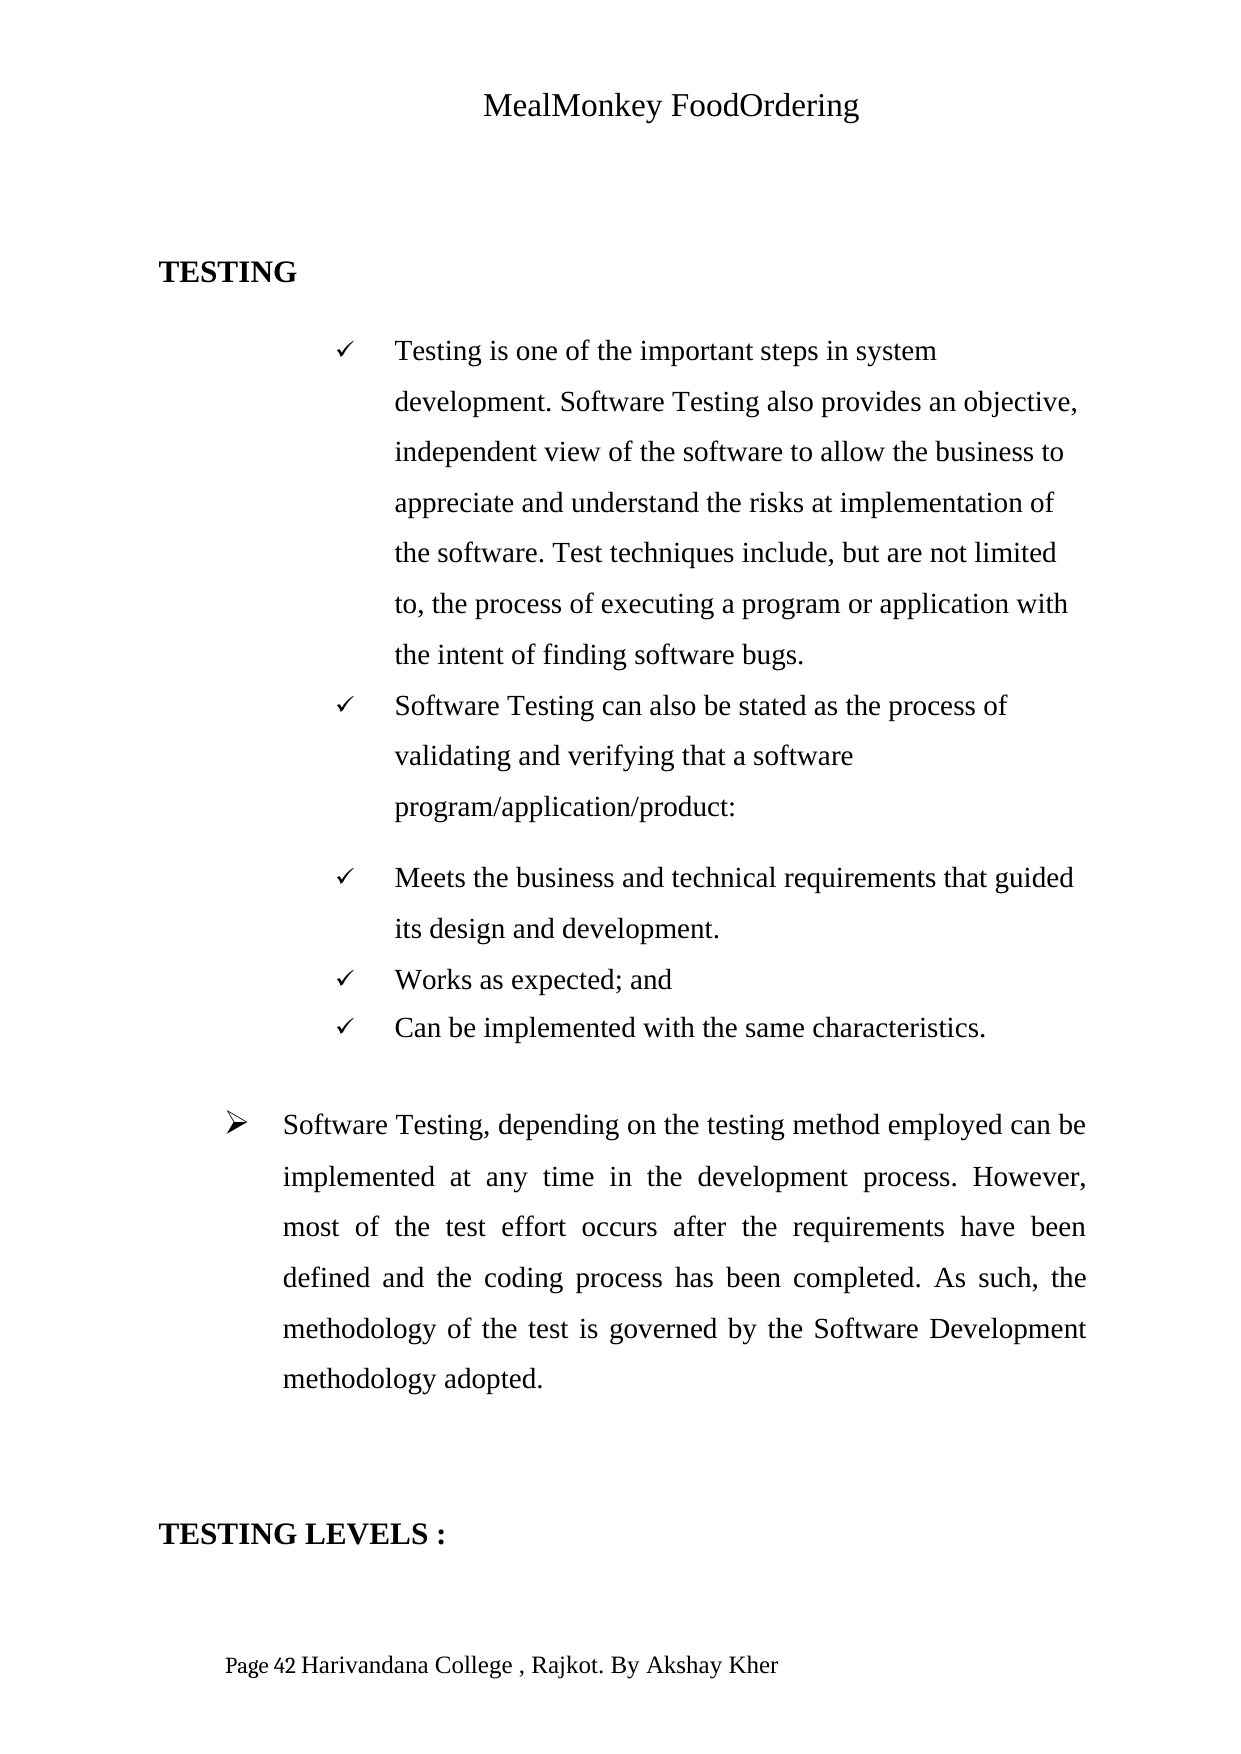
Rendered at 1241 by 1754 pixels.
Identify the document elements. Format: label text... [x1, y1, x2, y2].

text TESTING LEVELS : [150, 1515, 1090, 1551]
list Meets the business and technical requirements that guided its design and development. [335, 860, 1087, 944]
list Can be implemented with the same characteristics. [335, 1010, 1087, 1044]
list Works as expected; and [335, 962, 1087, 996]
text TESTING [150, 254, 1090, 290]
list Testing is one of the important steps in system development. Software Testing also provides an objective, independent view of the software to allow the business to appreciate and understand the risks at implementation of the software. Test techniques include, but are not limited to, the process of executing a program or application with the intent of finding software bugs. [335, 333, 1087, 670]
list Software Testing can also be stated as the process of validating and verifying that a software program/application/product: [335, 688, 1087, 823]
list Software Testing, depending on the testing method employed can be implemented at any time in the development process. However, most of the test effort occurs after the requirements have been defined and the coding process has been completed. As such, the methodology of the test is governed by the Software Development methodology adopted. [223, 1107, 1087, 1395]
